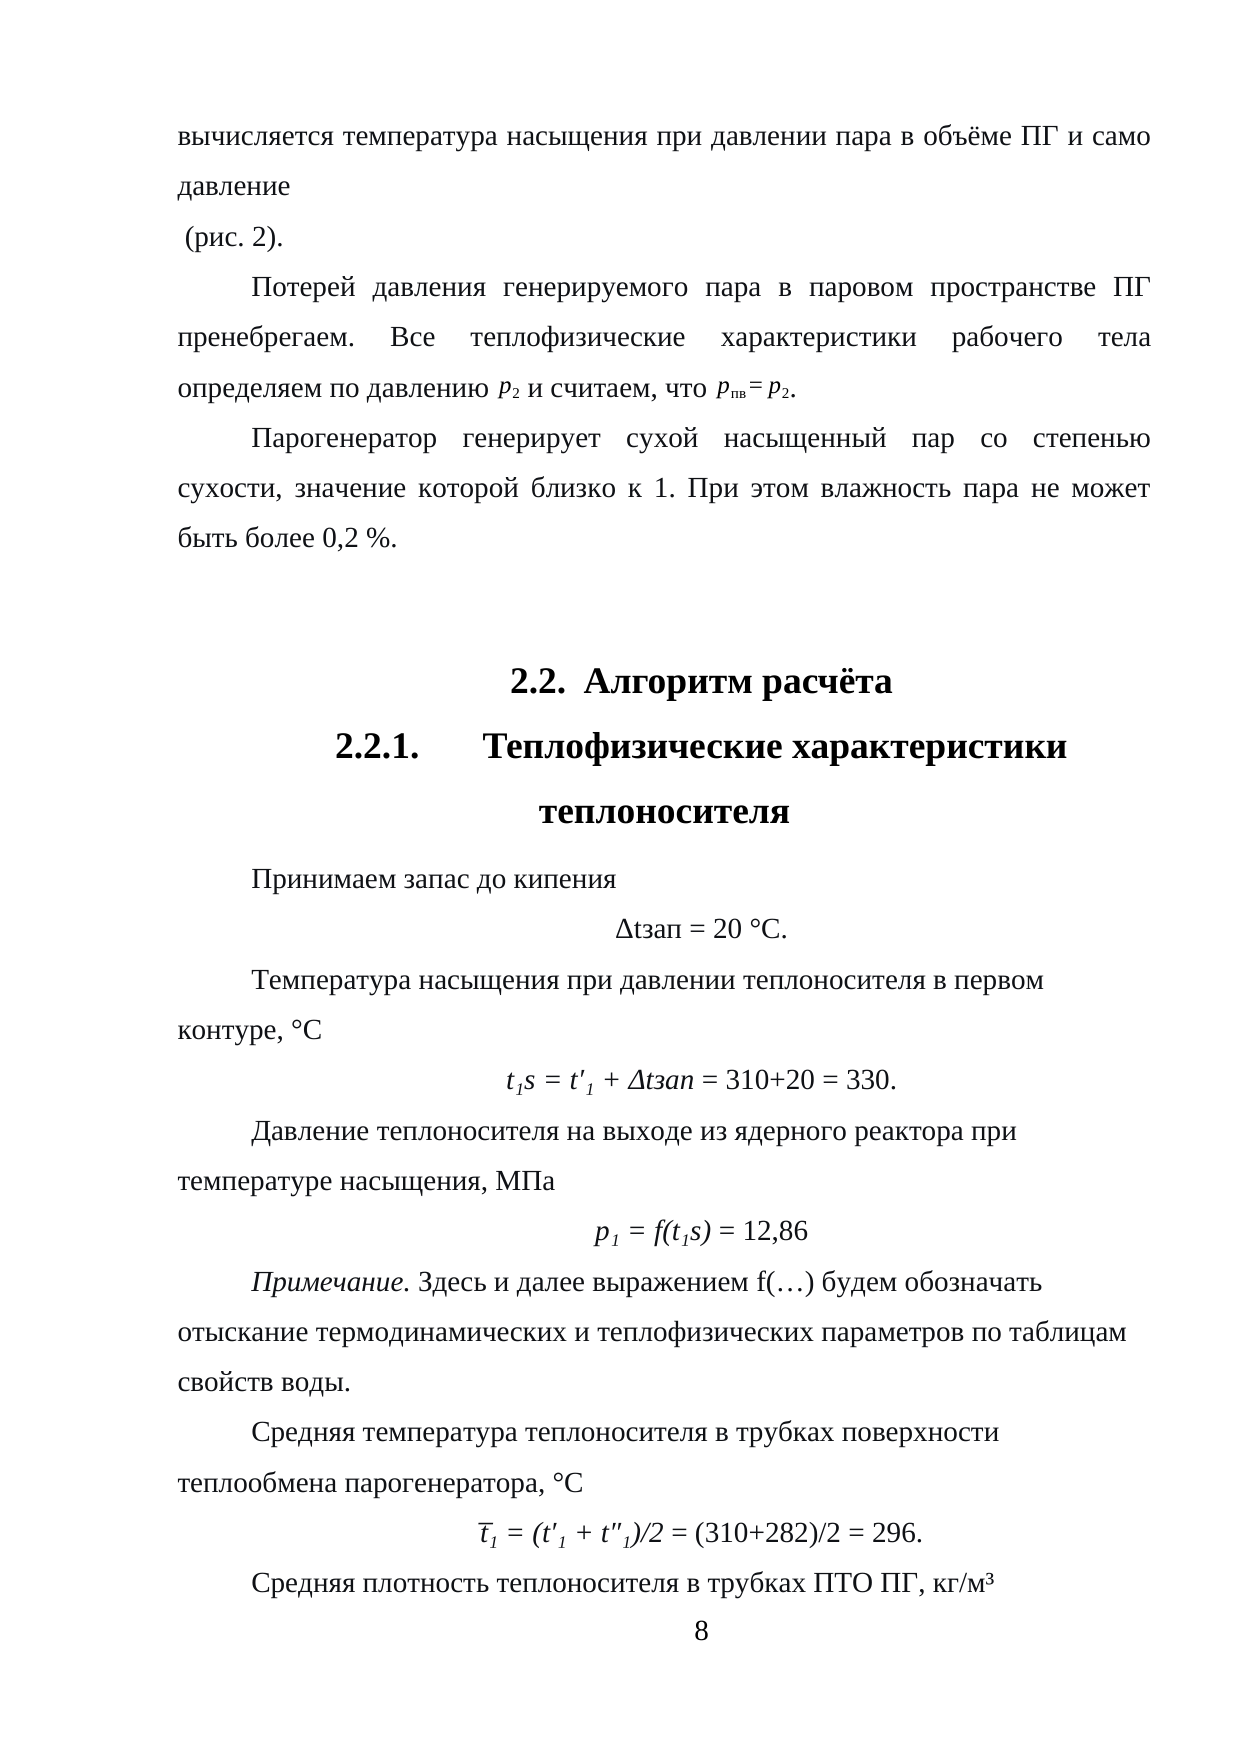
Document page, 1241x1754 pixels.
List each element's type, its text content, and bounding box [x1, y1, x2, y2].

text Давление теплоносителя на выходе из ядерного реактора при температуре насыщения, МПа [177, 1113, 1152, 1197]
text Парогенератор генерирует сухой насыщенный пар со степенью сухости, значение которой близко к 1. При этом влажность пара не может быть более 0,2 %. [177, 420, 1152, 554]
text p₁ = f(t₁s) = 12,86 [177, 1213, 1152, 1247]
text t̅₁ = (t′₁ + t″₁)/2 = (310+282)/2 = 296. [177, 1515, 1152, 1549]
text Потерей давления генерируемого пара в паровом пространстве ПГ пренебрегаем. Все теплофизические характеристики рабочего тела определяем по давлению и считаем, что . [177, 269, 1152, 403]
text Температура насыщения при давлении теплоносителя в первом контуре, °С [177, 962, 1152, 1046]
subtitle Теплофизические характеристики теплоносителя [177, 723, 1152, 831]
text вычисляется температура насыщения при давлении пара в объёме ПГ и само давление (рис. 2). [177, 118, 1152, 252]
text Средняя плотность теплоносителя в трубках ПТО ПГ, кг/м³ [177, 1566, 1152, 1599]
text Средняя температура теплоносителя в трубках поверхности теплообмена парогенератора, °С [177, 1414, 1152, 1498]
subtitle Алгоритм расчёта [177, 659, 1152, 702]
text Δtзап = 20 °С. [177, 911, 1152, 945]
text t₁s = t′₁ + Δtзап = 310+20 = 330. [177, 1062, 1152, 1096]
text Принимаем запас до кипения [177, 861, 1152, 895]
text Примечание. Здесь и далее выражением f(…) будем обозначать отыскание термодинамических и теплофизических параметров по таблицам свойств воды. [177, 1264, 1152, 1398]
